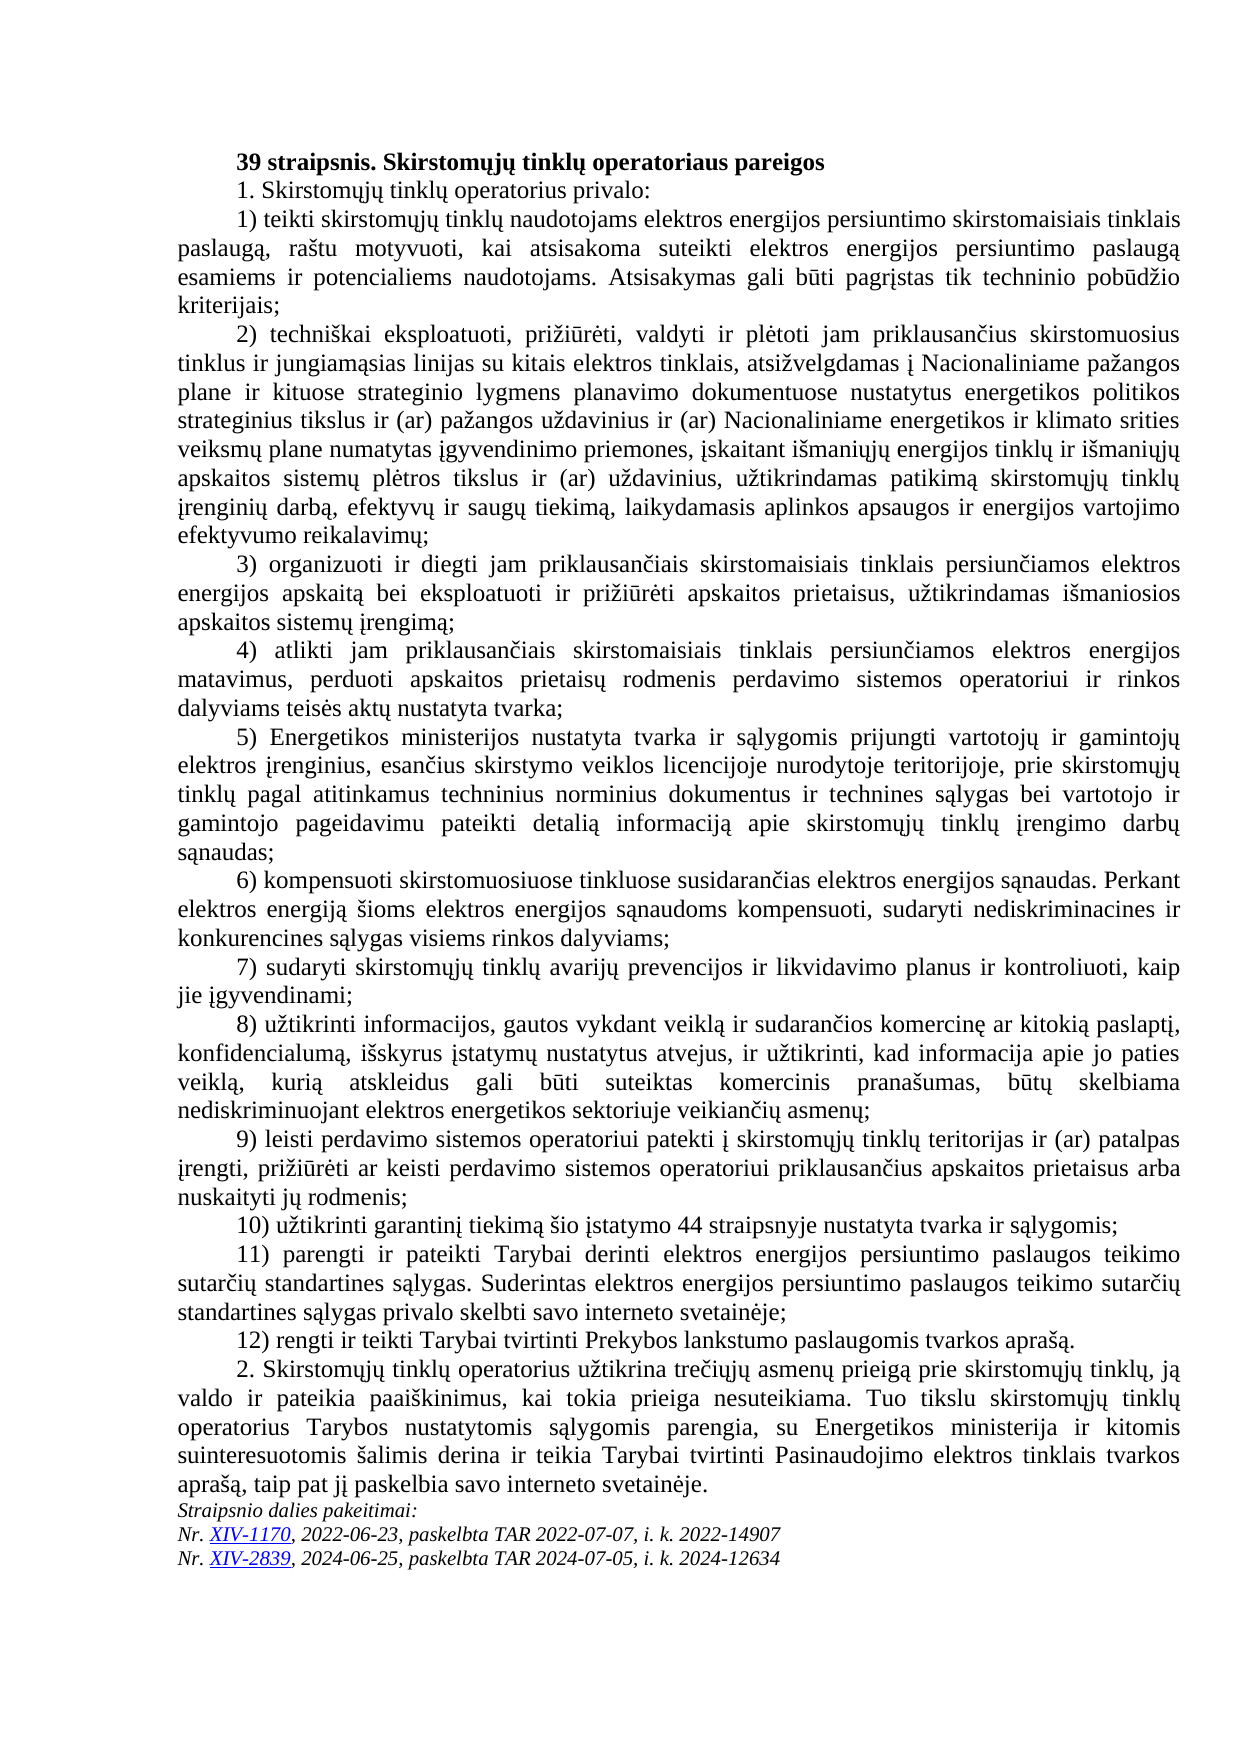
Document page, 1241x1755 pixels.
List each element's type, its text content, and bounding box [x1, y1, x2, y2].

text 4) atlikti jam priklausančiais skirstomaisiais tinklais persiunčiamos elektros energijos matavimus, perduoti apskaitos prietaisų rodmenis perdavimo sistemos operatoriui ir rinkos dalyviams teisės aktų nustatyta tvarka; [177, 636, 1181, 722]
text 2. Skirstomųjų tinklų operatorius užtikrina trečiųjų asmenų prieigą prie skirstomųjų tinklų, ją valdo ir pateikia paaiškinimus, kai tokia prieiga nesuteikiama. Tuo tikslu skirstomųjų tinklų operatorius Tarybos nustatytomis sąlygomis parengia, su Energetikos ministerija ir kitomis suinteresuotomis šalimis derina ir teikia Tarybai tvirtinti Pasinaudojimo elektros tinklais tvarkos aprašą, taip pat jį paskelbia savo interneto svetainėje. [177, 1354, 1181, 1498]
text 5) Energetikos ministerijos nustatyta tvarka ir sąlygomis prijungti vartotojų ir gamintojų elektros įrenginius, esančius skirstymo veiklos licencijoje nurodytoje teritorijoje, prie skirstomųjų tinklų pagal atitinkamus techninius norminius dokumentus ir technines sąlygas bei vartotojo ir gamintojo pageidavimu pateikti detalią informaciją apie skirstomųjų tinklų įrengimo darbų sąnaudas; [177, 722, 1181, 866]
text 10) užtikrinti garantinį tiekimą šio įstatymo 44 straipsnyje nustatyta tvarka ir sąlygomis; [177, 1211, 1181, 1239]
text 6) kompensuoti skirstomuosiuose tinkluose susidarančias elektros energijos sąnaudas. Perkant elektros energiją šioms elektros energijos sąnaudoms kompensuoti, sudaryti nediskriminacines ir konkurencines sąlygas visiems rinkos dalyviams; [177, 866, 1181, 952]
text 2) techniškai eksploatuoti, prižiūrėti, valdyti ir plėtoti jam priklausančius skirstomuosius tinklus ir jungiamąsias linijas su kitais elektros tinklais, atsižvelgdamas į Nacionaliniame pažangos plane ir kituose strateginio lygmens planavimo dokumentuose nustatytus energetikos politikos strateginius tikslus ir (ar) pažangos uždavinius ir (ar) Nacionaliniame energetikos ir klimato srities veiksmų plane numatytas įgyvendinimo priemones, įskaitant išmaniųjų energijos tinklų ir išmaniųjų apskaitos sistemų plėtros tikslus ir (ar) uždavinius, užtikrindamas patikimą skirstomųjų tinklų įrenginių darbą, efektyvų ir saugų tiekimą, laikydamasis aplinkos apsaugos ir energijos vartojimo efektyvumo reikalavimų; [177, 319, 1181, 549]
text Nr. XIV-2839, 2024-06-25, paskelbta TAR 2024-07-05, i. k. 2024-12634 [177, 1546, 1181, 1570]
text 9) leisti perdavimo sistemos operatoriui patekti į skirstomųjų tinklų teritorijas ir (ar) patalpas įrengti, prižiūrėti ar keisti perdavimo sistemos operatoriui priklausančius apskaitos prietaisus arba nuskaityti jų rodmenis; [177, 1124, 1181, 1211]
text 3) organizuoti ir diegti jam priklausančiais skirstomaisiais tinklais persiunčiamos elektros energijos apskaitą bei eksploatuoti ir prižiūrėti apskaitos prietaisus, užtikrindamas išmaniosios apskaitos sistemų įrengimą; [177, 549, 1181, 636]
text 1. Skirstomųjų tinklų operatorius privalo: [177, 176, 1181, 204]
text 39 straipsnis. Skirstomųjų tinklų operatoriaus pareigos [177, 147, 1181, 176]
text Nr. XIV-1170, 2022-06-23, paskelbta TAR 2022-07-07, i. k. 2022-14907 [177, 1522, 1181, 1546]
text 1) teikti skirstomųjų tinklų naudotojams elektros energijos persiuntimo skirstomaisiais tinklais paslaugą, raštu motyvuoti, kai atsisakoma suteikti elektros energijos persiuntimo paslaugą esamiems ir potencialiems naudotojams. Atsisakymas gali būti pagrįstas tik techninio pobūdžio kriterijais; [177, 204, 1181, 319]
text Straipsnio dalies pakeitimai: [177, 1498, 1181, 1522]
text 12) rengti ir teikti Tarybai tvirtinti Prekybos lankstumo paslaugomis tvarkos aprašą. [177, 1326, 1181, 1354]
text 8) užtikrinti informacijos, gautos vykdant veiklą ir sudarančios komercinę ar kitokią paslaptį, konfidencialumą, išskyrus įstatymų nustatytus atvejus, ir užtikrinti, kad informacija apie jo paties veiklą, kurią atskleidus gali būti suteiktas komercinis pranašumas, būtų skelbiama nediskriminuojant elektros energetikos sektoriuje veikiančių asmenų; [177, 1009, 1181, 1124]
text 11) parengti ir pateikti Tarybai derinti elektros energijos persiuntimo paslaugos teikimo sutarčių standartines sąlygas. Suderintas elektros energijos persiuntimo paslaugos teikimo sutarčių standartines sąlygas privalo skelbti savo interneto svetainėje; [177, 1239, 1181, 1326]
text 7) sudaryti skirstomųjų tinklų avarijų prevencijos ir likvidavimo planus ir kontroliuoti, kaip jie įgyvendinami; [177, 952, 1181, 1009]
